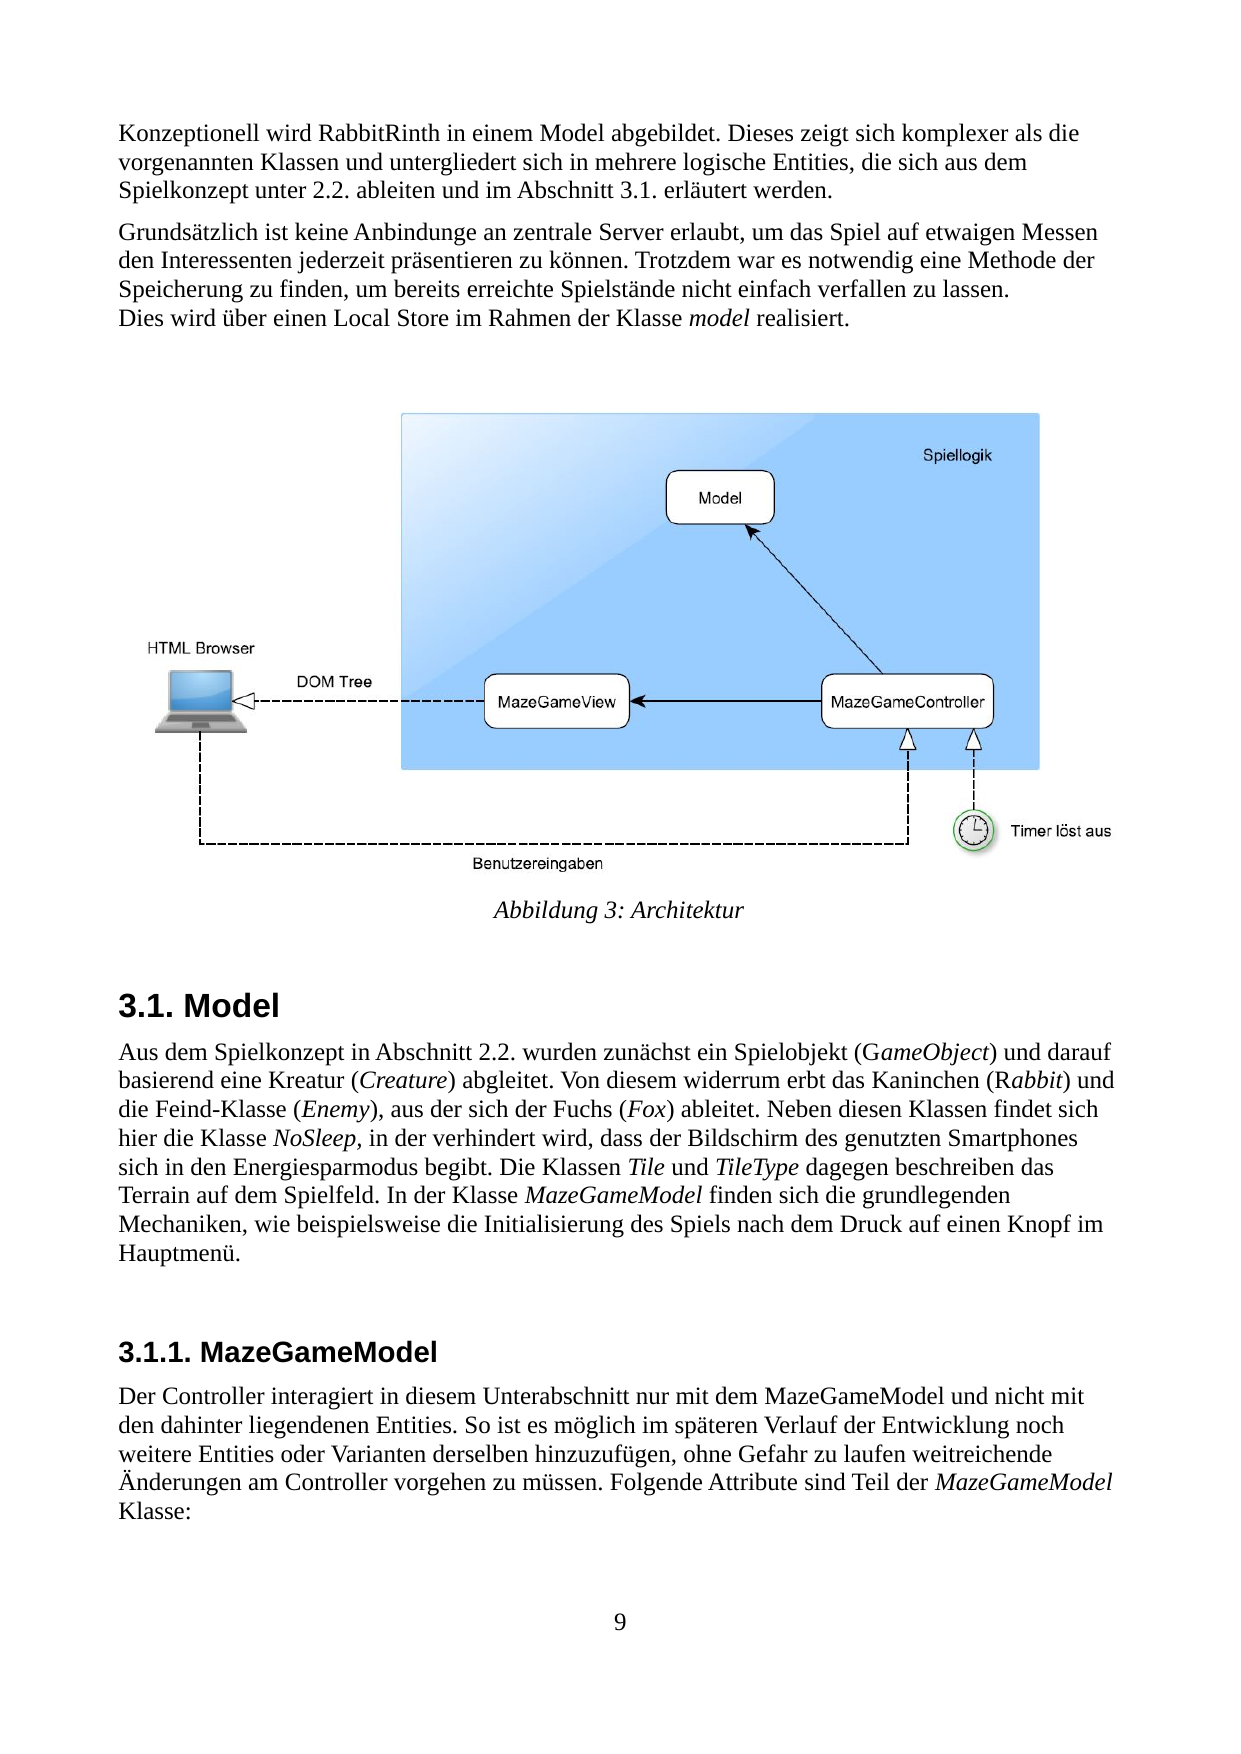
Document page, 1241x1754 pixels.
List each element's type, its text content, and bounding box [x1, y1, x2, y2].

subtitle 3.1.1. MazeGameModel [118, 1335, 1122, 1369]
text Konzeptionell wird RabbitRinth in einem Model abgebildet. Dieses zeigt sich komplexer als die vorgenannten Klassen und untergliedert sich in mehrere logische Entities, die sich aus dem Spielkonzept unter 2.2. ableiten und im Abschnitt 3.1. erläutert werden. [118, 118, 1122, 204]
text Grundsätzlich ist keine Anbindunge an zentrale Server erlaubt, um das Spiel auf etwaigen Messen den Interessenten jederzeit präsentieren zu können. Trotzdem war es notwendig eine Methode der Speicherung zu finden, um bereits erreichte Spielstände nicht einfach verfallen zu lassen. Dies wird über einen Local Store im Rahmen der Klasse model realisiert. [118, 217, 1122, 332]
text Der Controller interagiert in diesem Unterabschnitt nur mit dem MazeGameModel und nicht mit den dahinter liegendenen Entities. So ist es möglich im späteren Verlauf der Entwicklung noch weitere Entities oder Varianten derselben hinzuzufügen, ohne Gefahr zu laufen weitreichende Änderungen am Controller vorgehen zu müssen. Folgende Attribute sind Teil der MazeGameModel Klasse: [118, 1381, 1122, 1525]
subtitle 3.1. Model [118, 986, 1122, 1024]
picture [118, 398, 1123, 890]
text Abbildung 3: Architektur [118, 890, 1122, 923]
text Aus dem Spielkonzept in Abschnitt 2.2. wurden zunächst ein Spielobjekt (GameObject) und darauf basierend eine Kreatur (Creature) abgleitet. Von diesem widerrum erbt das Kaninchen (Rabbit) und die Feind-Klasse (Enemy), aus der sich der Fuchs (Fox) ableitet. Neben diesen Klassen findet sich hier die Klasse NoSleep, in der verhindert wird, dass der Bildschirm des genutzten Smartphones sich in den Energiesparmodus begibt. Die Klassen Tile und TileType dagegen beschreiben das Terrain auf dem Spielfeld. In der Klasse MazeGameModel finden sich die grundlegenden Mechaniken, wie beispielsweise die Initialisierung des Spiels nach dem Druck auf einen Knopf im Hauptmenü. [118, 1037, 1122, 1267]
